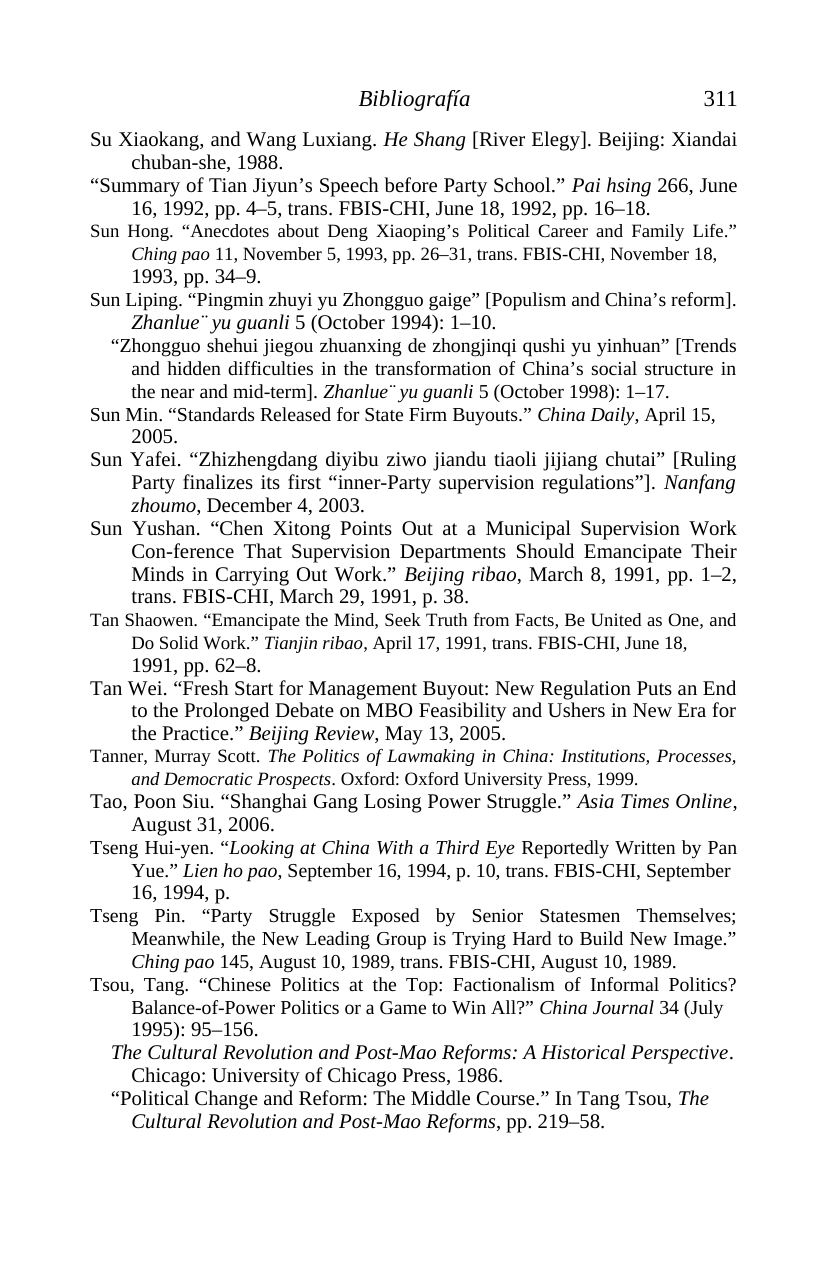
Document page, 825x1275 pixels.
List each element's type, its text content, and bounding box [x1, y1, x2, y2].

text Sun Yafei. “Zhizhengdang diyibu ziwo jiandu tiaoli jijiang chutai” [Ruling Party finalizes its first “inner-Party supervision regulations”]. Nanfang zhoumo, December 4, 2003. [90, 448, 737, 517]
text 1995): 95–156. [131, 1018, 737, 1041]
text Sun Hong. “Anecdotes about Deng Xiaoping’s Political Career and Family Life.” Ching pao 11, November 5, 1993, pp. 26–31, trans. FBIS-CHI, November 18, [90, 220, 737, 264]
text Tsou, Tang. “Chinese Politics at the Top: Factionalism of Informal Politics? Balance-of-Power Politics or a Game to Win All?” China Journal 34 (July [90, 973, 737, 1018]
text Tao, Poon Siu. “Shanghai Gang Losing Power Struggle.” Asia Times Online, August 31, 2006. [90, 791, 737, 836]
text 1991, pp. 62–8. [131, 654, 737, 677]
text Tan Shaowen. “Emancipate the Mind, Seek Truth from Facts, Be United as One, and Do Solid Work.” Tianjin ribao, April 17, 1991, trans. FBIS-CHI, June 18, [90, 609, 737, 653]
text Su Xiaokang, and Wang Luxiang. He Shang [River Elegy]. Beijing: Xiandai chuban-she, 1988. [90, 128, 737, 174]
text 16, 1994, p. [131, 882, 737, 904]
table_header 311 [590, 84, 737, 111]
text 1993, pp. 34–9. [131, 266, 737, 288]
text Sun Liping. “Pingmin zhuyi yu Zhongguo gaige” [Populism and China’s reform]. [89, 288, 737, 311]
text “Summary of Tian Jiyun’s Speech before Party School.” Pai hsing 266, June 16, 1992, pp. 4–5, trans. FBIS-CHI, June 18, 1992, pp. 16–18. [90, 174, 737, 220]
text Sun Yushan. “Chen Xitong Points Out at a Municipal Supervision Work Con-ference That Supervision Departments Should Emancipate Their Minds in Carrying Out Work.” Beijing ribao, March 8, 1991, pp. 1–2, trans. FBIS-CHI, March 29, 1991, p. 38. [90, 517, 737, 608]
text Tseng Hui-yen. “Looking at China With a Third Eye Reportedly Written by Pan Yue.” Lien ho pao, September 16, 1994, p. 10, trans. FBIS-CHI, September [90, 836, 737, 882]
text Zhanlue¨ yu guanli 5 (October 1994): 1–10. [131, 311, 737, 334]
text Tanner, Murray Scott. The Politics of Lawmaking in China: Institutions, Processes, and Democratic Prospects. Oxford: Oxford University Press, 1999. [90, 745, 737, 789]
text Sun Min. “Standards Released for State Firm Buyouts.” China Daily, April 15, [89, 403, 737, 426]
text Tseng Pin. “Party Struggle Exposed by Senior Statesmen Themselves; Meanwhile, the New Leading Group is Trying Hard to Build New Image.” Ching pao 145, August 10, 1989, trans. FBIS-CHI, August 10, 1989. [90, 904, 737, 973]
table_header Bibliografía [358, 84, 589, 111]
text The Cultural Revolution and Post-Mao Reforms: A Historical Perspective. Chicago: University of Chicago Press, 1986. [111, 1041, 737, 1087]
text “Zhongguo shehui jiegou zhuanxing de zhongjinqi qushi yu yinhuan” [Trends and hidden difficulties in the transformation of China’s social structure in the near and mid-term]. Zhanlue¨ yu guanli 5 (October 1998): 1–17. [111, 334, 737, 403]
text 2005. [131, 426, 737, 448]
text “Political Change and Reform: The Middle Course.” In Tang Tsou, The Cultural Revolution and Post-Mao Reforms, pp. 219–58. [111, 1087, 737, 1133]
text Tan Wei. “Fresh Start for Management Buyout: New Regulation Puts an End to the Prolonged Debate on MBO Feasibility and Ushers in New Era for the Practice.” Beijing Review, May 13, 2005. [90, 677, 737, 745]
